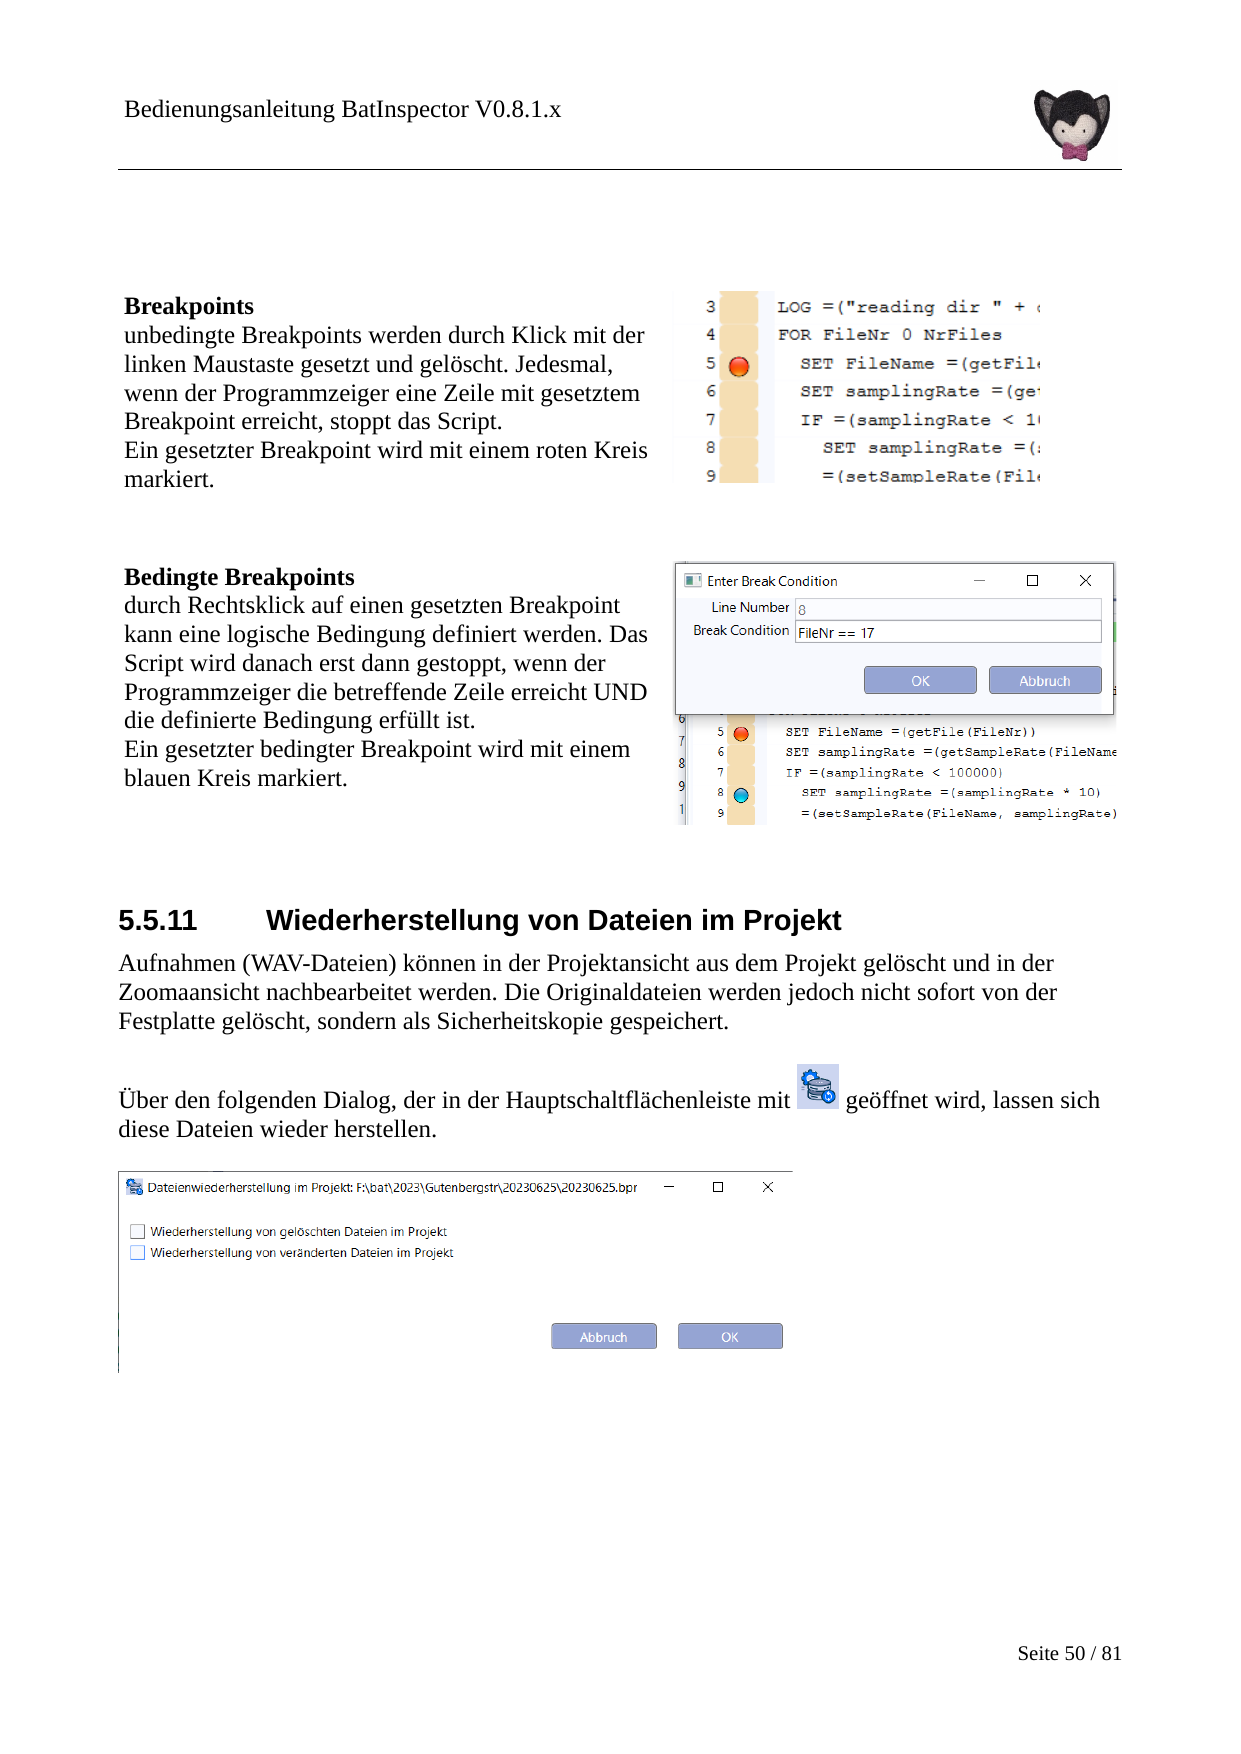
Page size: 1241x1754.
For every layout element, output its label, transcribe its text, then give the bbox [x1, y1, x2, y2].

picture [1030, 80, 1119, 169]
table_header [667, 286, 1122, 556]
table_cell Bedingte Breakpoints durch Rechtsklick auf einen gesetzten Breakpoint kann eine logische Bedingung definiert werden. Das Script wird danach erst dann gestoppt, wenn der Programmzeiger die betreffende Zeile erreicht UND die definierte Bedingung erfüllt ist. Ein gesetzter bedingter Breakpoint wird mit einem blauen Kreis markiert. [118, 556, 667, 830]
picture [797, 1063, 839, 1109]
picture [118, 1171, 793, 1373]
text Über den folgenden Dialog, der in der Hauptschaltflächenleiste mit geöffnet wird, lassen sich diese Dateien wieder herstellen. [118, 1063, 1122, 1143]
picture [672, 291, 1040, 483]
table_header Breakpoints unbedingte Breakpoints werden durch Klick mit der linken Maustaste gesetzt und gelöscht. Jedesmal, wenn der Programmzeiger eine Zeile mit gesetztem Breakpoint erreicht, stoppt das Script. Ein gesetzter Breakpoint wird mit einem roten Kreis markiert. [118, 286, 667, 556]
table_cell [667, 556, 1122, 830]
text Aufnahmen (WAV-Dateien) können in der Projektansicht aus dem Projekt gelöscht und in der Zoomaansicht nachbearbeitet werden. Die Originaldateien werden jedoch nicht sofort von der Festplatte gelöscht, sondern als Sicherheitskopie gespeichert. [118, 948, 1122, 1035]
subtitle Wiederherstellung von Dateien im Projekt [118, 902, 1122, 936]
picture [672, 561, 1117, 825]
